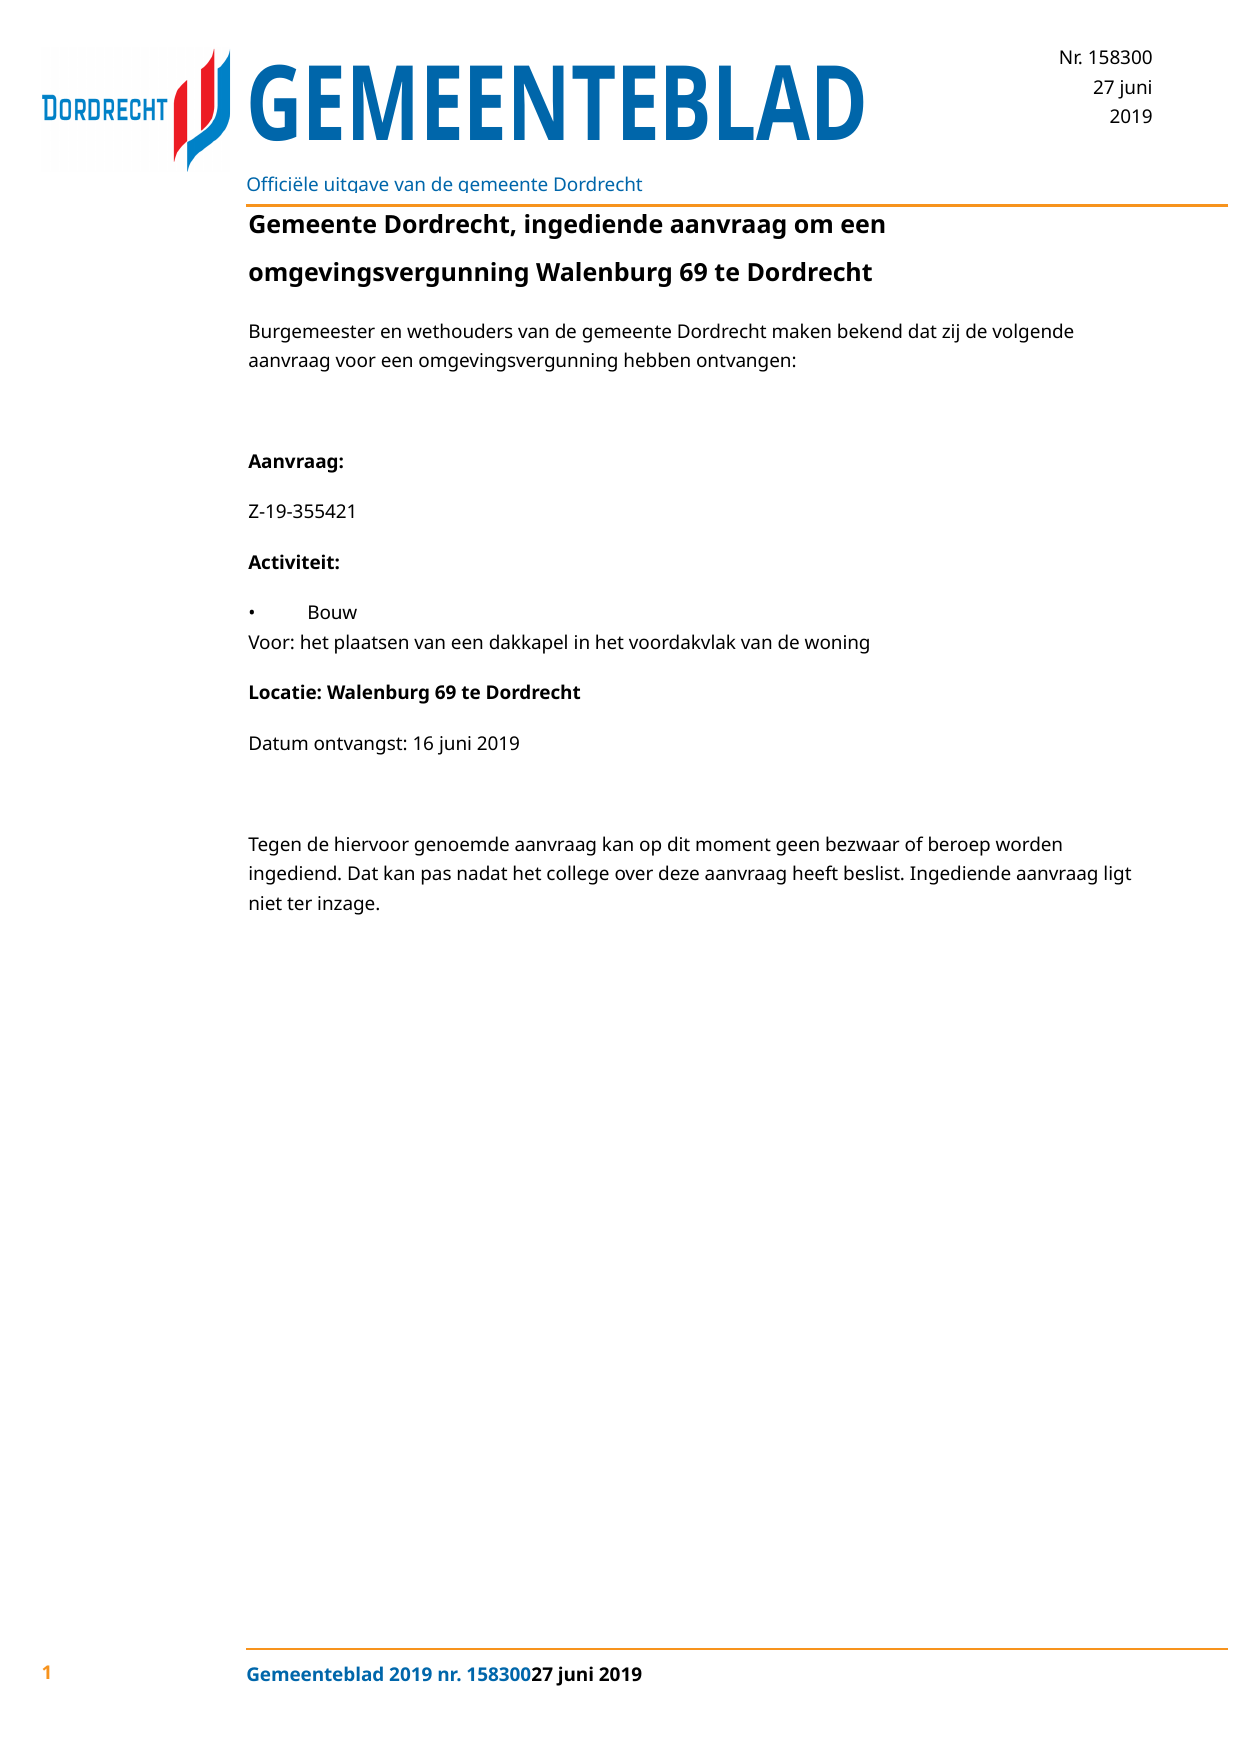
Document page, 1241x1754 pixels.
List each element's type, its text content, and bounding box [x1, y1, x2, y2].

text Aanvraag: [248, 448, 1152, 474]
text Gemeente Dordrecht, ingediende aanvraag om een omgevingsvergunning Walenburg 69 te Dordrecht [248, 207, 1152, 288]
text Activiteit: [248, 549, 1152, 575]
text Datum ontvangst: 16 juni 2019 [248, 730, 1152, 756]
picture [41, 47, 231, 172]
text Voor: het plaatsen van een dakkapel in het voordakvlak van de woning [248, 629, 1152, 655]
text Z-19-355421 [248, 499, 1152, 524]
list Bouw [248, 599, 1152, 625]
text Locatie: Walenburg 69 te Dordrecht [248, 679, 1152, 705]
text Tegen de hiervoor genoemde aanvraag kan op dit moment geen bezwaar of beroep worden ingediend. Dat kan pas nadat het college over deze aanvraag heeft beslist. Ingediende aanvraag ligt niet ter inzage. [248, 831, 1152, 916]
text Burgemeester en wethouders van de gemeente Dordrecht maken bekend dat zij de volgende aanvraag voor een omgevingsvergunning hebben ontvangen: [248, 318, 1152, 373]
